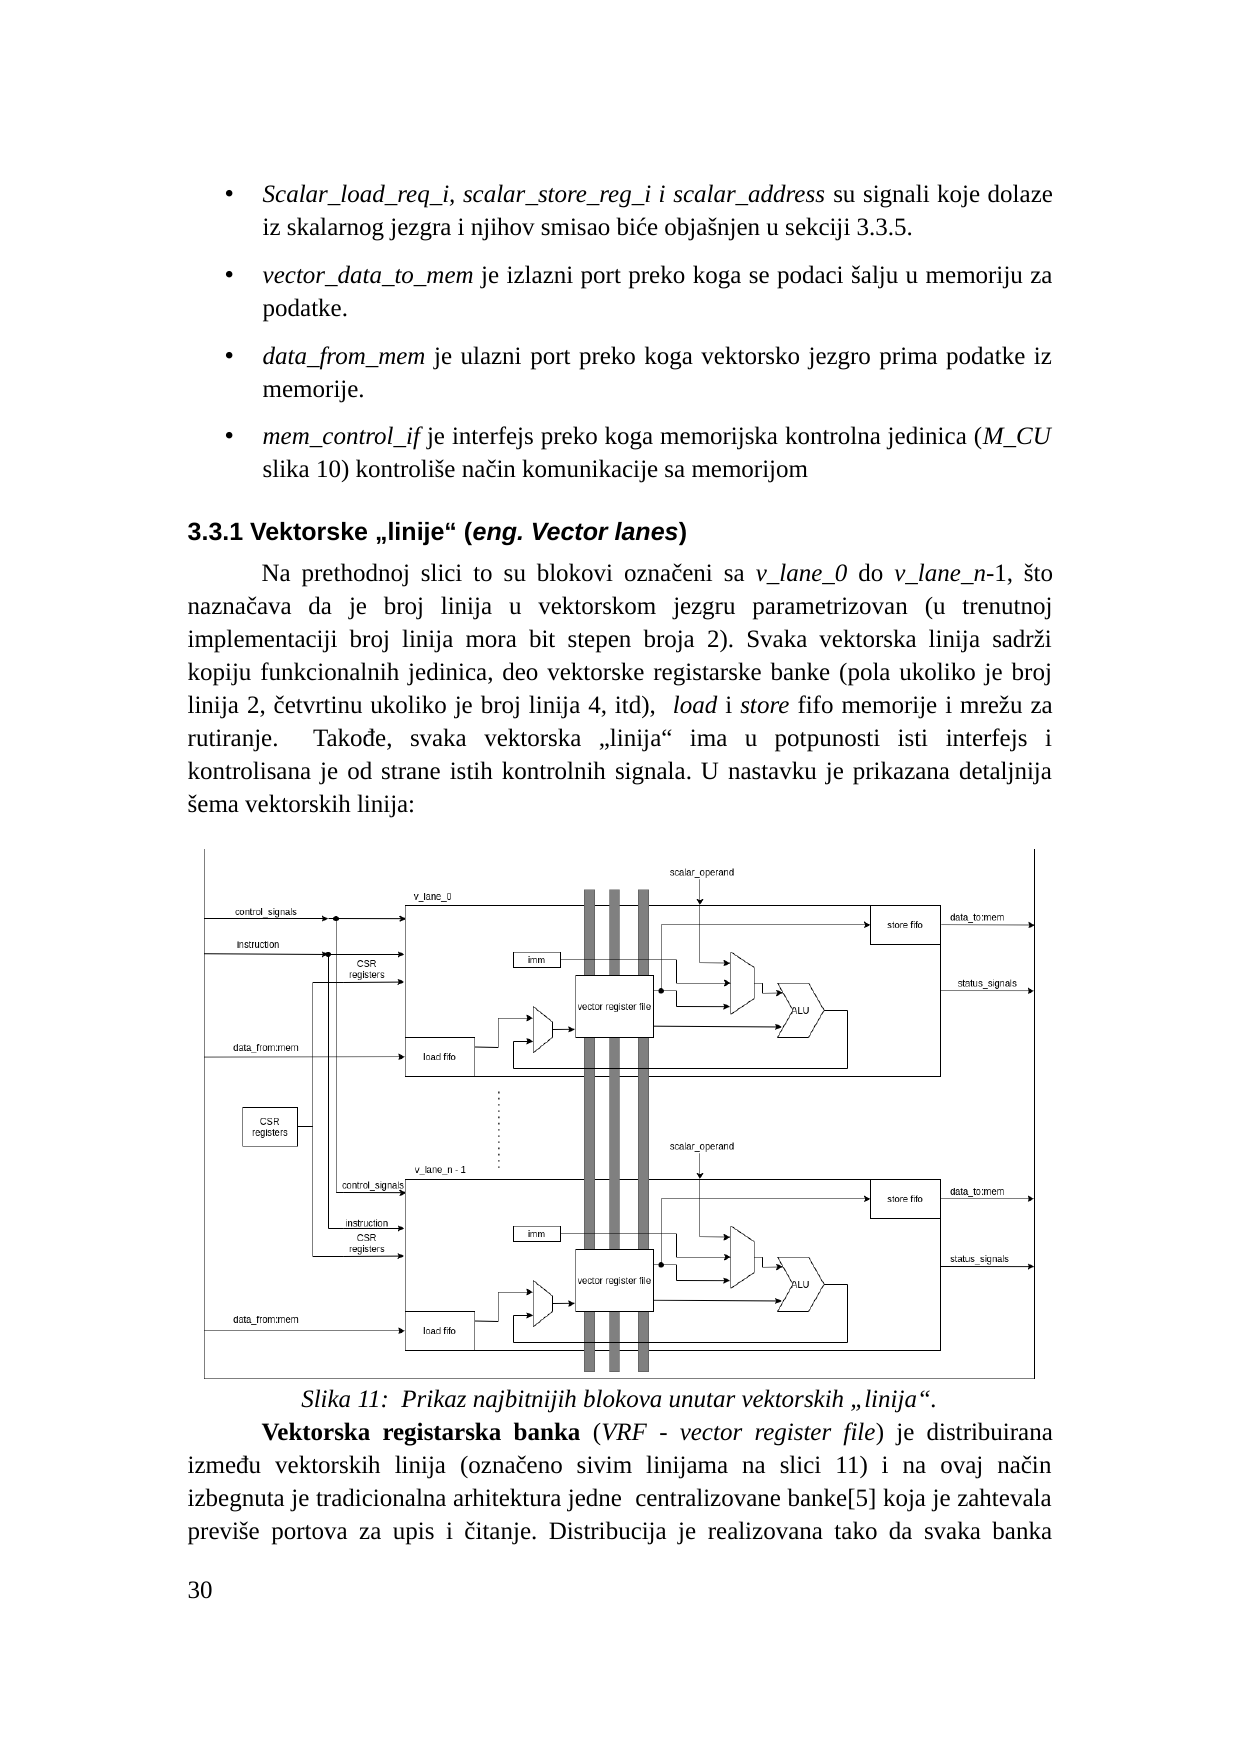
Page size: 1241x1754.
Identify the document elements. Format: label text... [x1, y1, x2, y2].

text Slika 11: Prikaz najbitnijih blokova unutar vektorskih „linija“. [199, 1379, 1042, 1413]
text Vektorska registarska banka (VRF - vector register file) je distribuirana između vektorskih linija (označeno sivim linijama na slici 11) i na ovaj način izbegnuta je tradicionalna arhitektura jedne centralizovane banke[5] koja je zahtevala previše portova za upis i čitanje. Distribucija je realizovana tako da svaka banka [187, 837, 1053, 1545]
text Na prethodnoj slici to su blokovi označeni sa v_lane_0 do v_lane_n-1, što naznačava da je broj linija u vektorskom jezgru parametrizovan (u trenutnoj implementaciji broj linija mora bit stepen broja 2). Svaka vektorska linija sadrži kopiju funkcionalnih jedinica, deo vektorske registarske banke (pola ukoliko je broj linija 2, četvrtinu ukoliko je broj linija 4, itd), load i store fifo memorije i mrežu za rutiranje. Takođe, svaka vektorska „linija“ ima u potpunosti isti interfejs i kontrolisana je od strane istih kontrolnih signala. U nastavku je prikazana detaljnija šema vektorskih linija: [187, 558, 1053, 818]
list vector_data_to_mem je izlazni port preko koga se podaci šalju u memoriju za podatke. [225, 260, 1053, 322]
subtitle 3.3.1 Vektorske „linije“ (eng. Vector lanes) [187, 517, 1053, 545]
picture [198, 849, 1042, 1379]
list data_from_mem je ulazni port preko koga vektorsko jezgro prima podatke iz memorije. [225, 341, 1053, 402]
list mem_control_if je interfejs preko koga memorijska kontrolna jedinica (M_CU slika 10) kontroliše način komunikacije sa memorijom [225, 421, 1053, 483]
list Scalar_load_req_i, scalar_store_reg_i i scalar_address su signali koje dolaze iz skalarnog jezgra i njihov smisao biće objašnjen u sekciji 3.3.5. [225, 179, 1053, 241]
